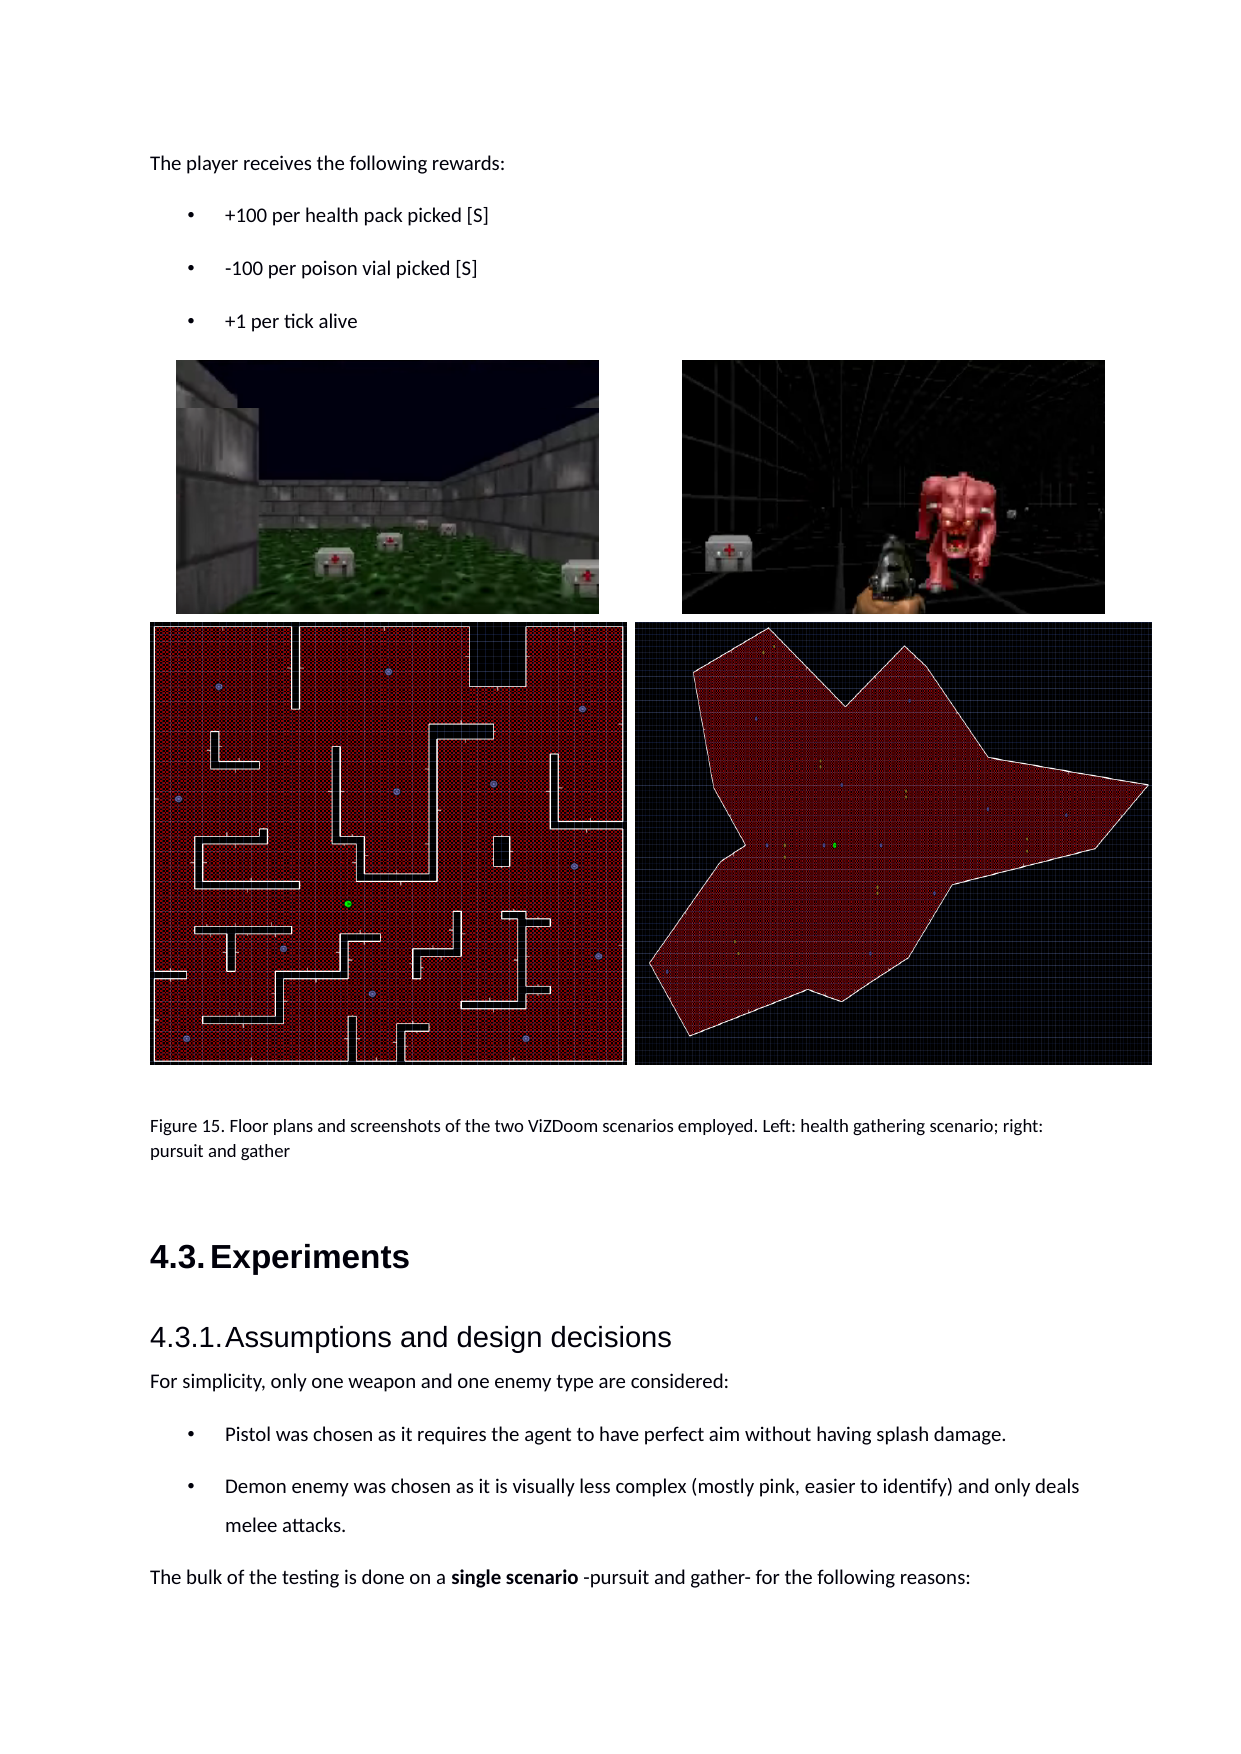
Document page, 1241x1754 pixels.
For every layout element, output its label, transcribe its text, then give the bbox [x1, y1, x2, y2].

text Figure 15. Floor plans and screenshots of the two ViZDoom scenarios employed. Left: health gathering scenario; right: pursuit and gather [150, 1115, 1090, 1162]
subtitle Experiments [150, 1237, 1090, 1275]
text For simplicity, only one weapon and one enemy type are considered: [150, 1368, 1090, 1394]
picture [150, 622, 627, 1065]
list Demon enemy was chosen as it is visually less complex (mostly pink, easier to identify) and only deals melee attacks. [187, 1474, 1090, 1537]
list -100 per poison vial picked [S] [187, 255, 1090, 281]
list +1 per tick alive [187, 308, 1090, 333]
picture [635, 622, 1152, 1065]
list Pistol was chosen as it requires the agent to have perfect aim without having splash damage. [187, 1421, 1090, 1446]
text The bulk of the testing is done on a single scenario -pursuit and gather- for the following reasons: [150, 1564, 1090, 1590]
list +100 per health pack picked [S] [187, 203, 1090, 228]
picture [682, 360, 1105, 614]
subtitle Assumptions and design decisions [150, 1319, 1090, 1353]
text The player receives the following rewards: [150, 150, 1090, 175]
picture [176, 360, 599, 614]
